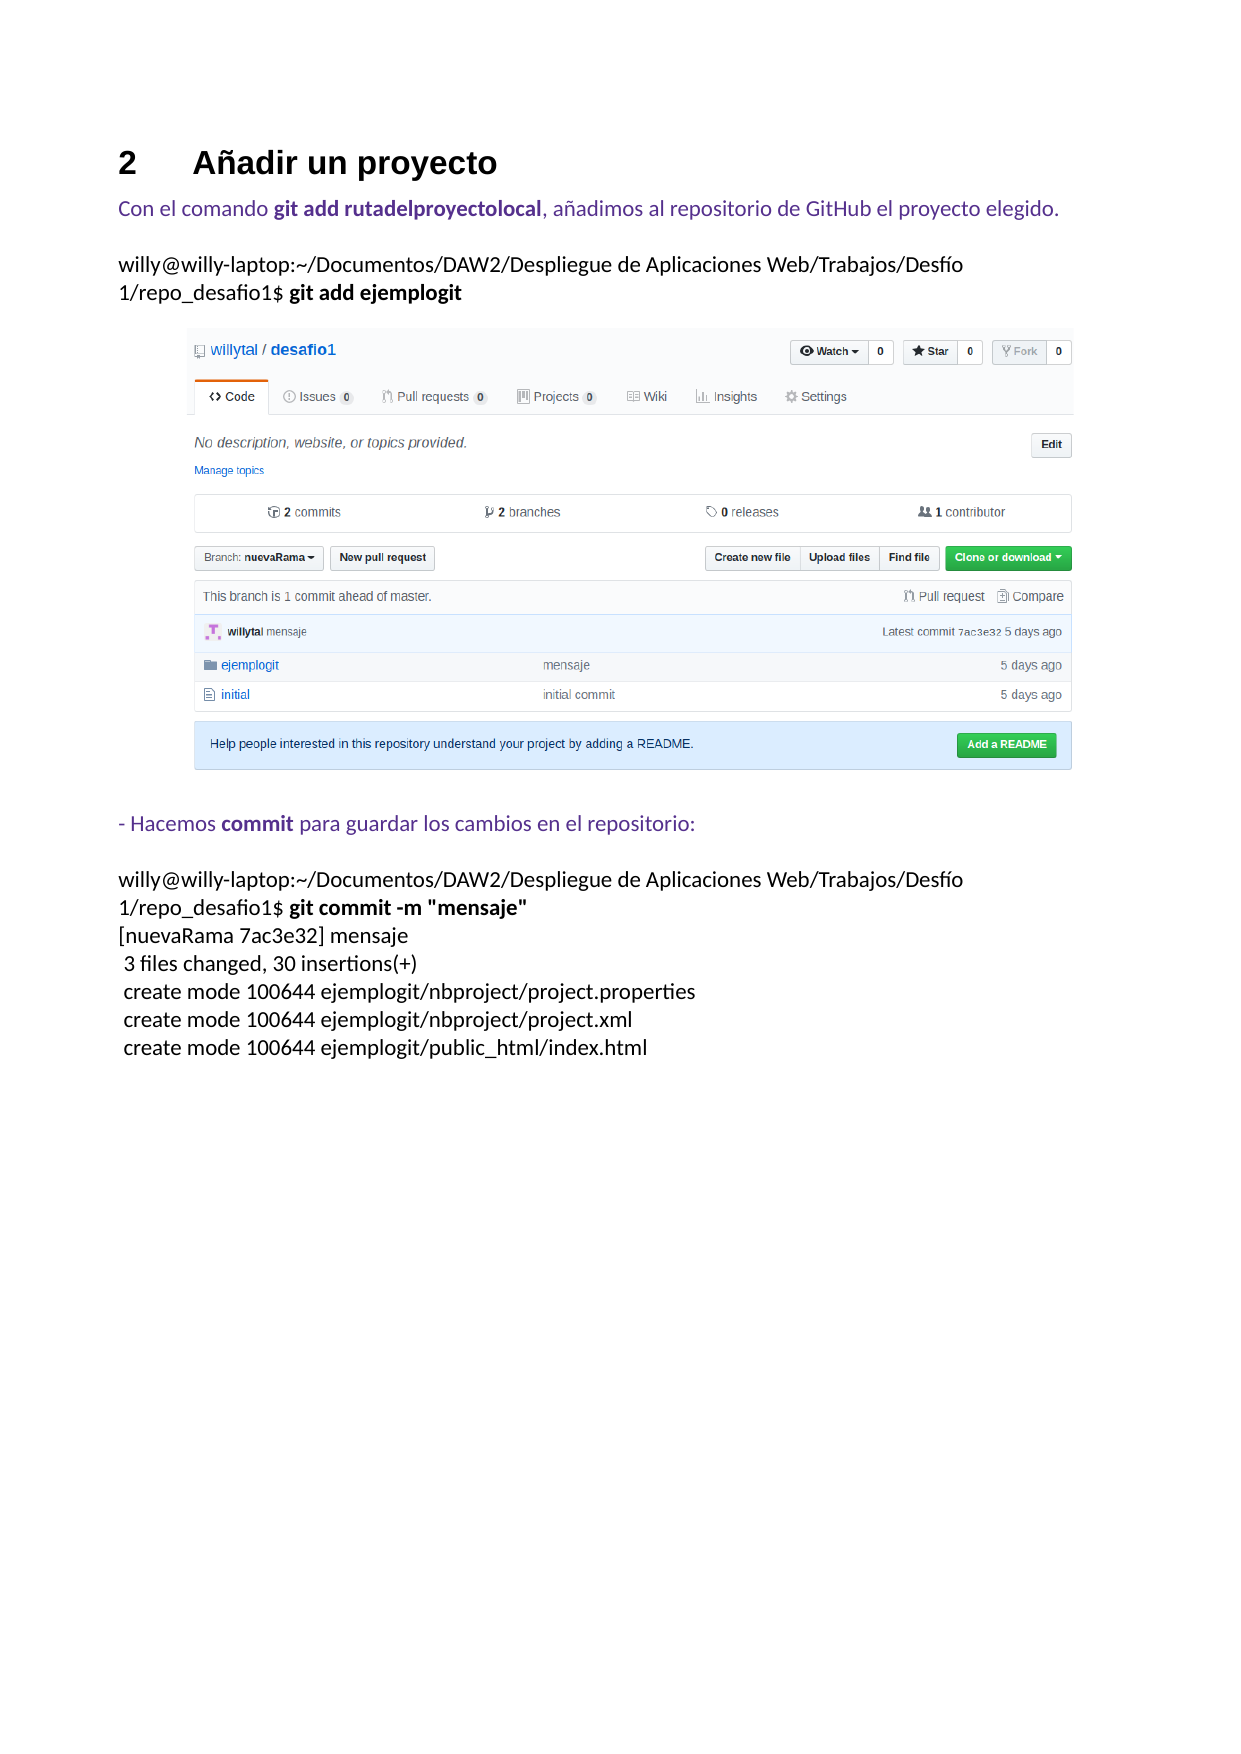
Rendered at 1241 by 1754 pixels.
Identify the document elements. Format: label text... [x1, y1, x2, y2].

text willy@willy-laptop:~/Documentos/DAW2/Despliegue de Aplicaciones Web/Trabajos/Desfío 1/repo_desafio1$ git add ejemplogit [118, 250, 1122, 306]
text create mode 100644 ejemplogit/nbproject/project.properties [118, 977, 1122, 1005]
picture [186, 328, 1074, 781]
subtitle Añadir un proyecto [118, 143, 1122, 182]
text - Hacemos commit para guardar los cambios en el repositorio: [118, 809, 1122, 837]
text create mode 100644 ejemplogit/nbproject/project.xml [118, 1005, 1122, 1033]
text willy@willy-laptop:~/Documentos/DAW2/Despliegue de Aplicaciones Web/Trabajos/Desfío 1/repo_desafio1$ git commit -m "mensaje" [118, 865, 1122, 921]
text [nuevaRama 7ac3e32] mensaje [118, 921, 1122, 949]
text create mode 100644 ejemplogit/public_html/index.html [118, 1033, 1122, 1061]
text 3 files changed, 30 insertions(+) [118, 949, 1122, 977]
text Con el comando git add rutadelproyectolocal, añadimos al repositorio de GitHub el proyecto elegido. [118, 194, 1122, 222]
